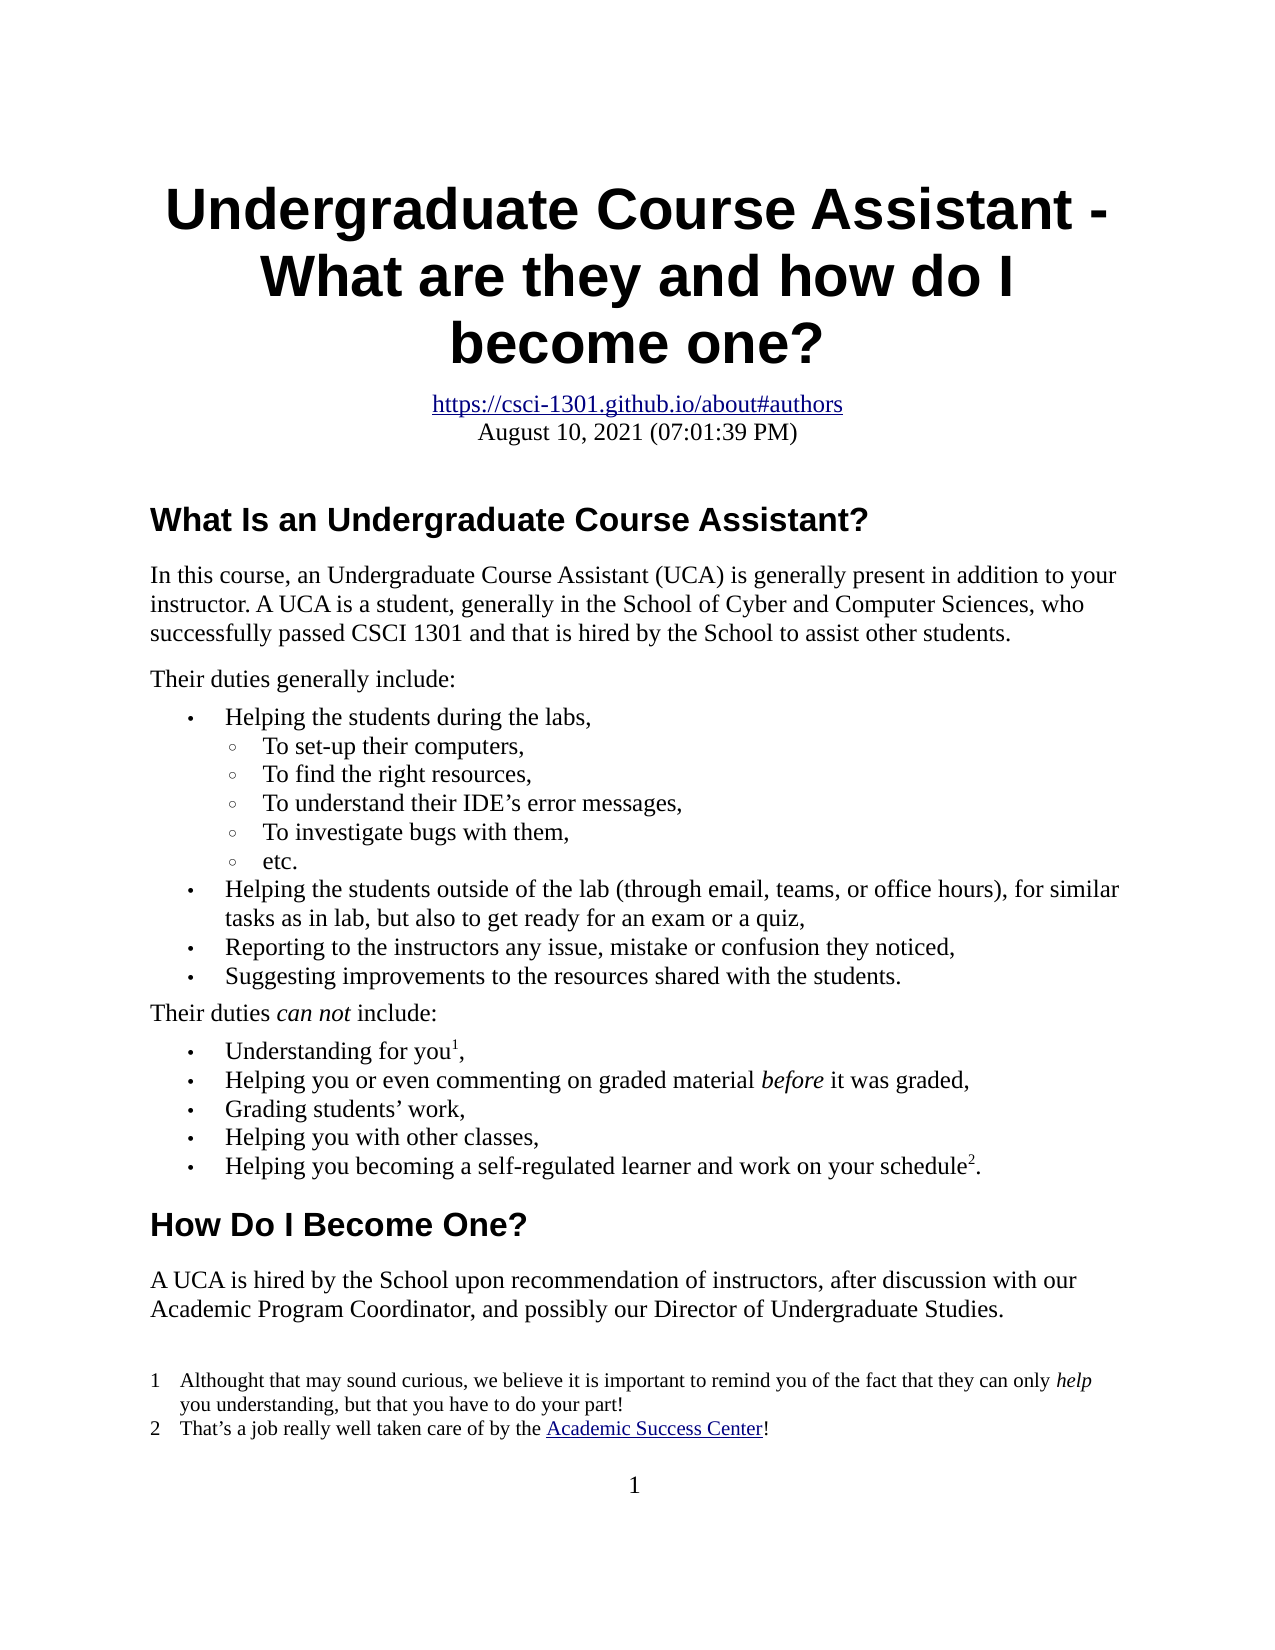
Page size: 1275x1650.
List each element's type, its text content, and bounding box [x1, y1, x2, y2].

list Helping you or even commenting on graded material before it was graded, [187, 1065, 1125, 1094]
text August 10, 2021 (07:01:39 PM) [150, 417, 1125, 446]
list Suggesting improvements to the resources shared with the students. [187, 961, 1125, 989]
list Helping you with other classes, [187, 1122, 1125, 1151]
text In this course, an Undergraduate Course Assistant (UCA) is generally present in addition to your instructor. A UCA is a student, generally in the School of Cyber and Computer Sciences, who successfully passed CSCI 1301 and that is hired by the School to assist other students. [150, 560, 1125, 646]
title Undergraduate Course Assistant - What are they and how do I become one? [150, 175, 1125, 376]
subtitle What Is an Undergraduate Course Assistant? [150, 500, 1125, 539]
list To understand their IDE’s error messages, [225, 788, 1125, 817]
list Helping you becoming a self-regulated learner and work on your schedule. [187, 1151, 1125, 1180]
text Their duties can not include: [150, 998, 1125, 1027]
list Understanding for you, [187, 1036, 1125, 1065]
list Helping the students outside of the lab (through email, teams, or office hours), for similar tasks as in lab, but also to get ready for an exam or a quiz, [187, 874, 1125, 932]
text A UCA is hired by the School upon recommendation of instructors, after discussion with our Academic Program Coordinator, and possibly our Director of Undergraduate Studies. [150, 1265, 1125, 1322]
subtitle How Do I Become One? [150, 1205, 1125, 1243]
list Helping the students during the labs, [187, 702, 1125, 731]
list That’s a job really well taken care of by the Academic Success Center! [150, 1416, 1125, 1440]
list To set-up their computers, [225, 731, 1125, 759]
list etc. [225, 846, 1125, 874]
list To investigate bugs with them, [225, 817, 1125, 846]
list Althought that may sound curious, we believe it is important to remind you of the fact that they can only help you understanding, but that you have to do your part! [150, 1368, 1125, 1416]
list Grading students’ work, [187, 1094, 1125, 1122]
text https://csci-1301.github.io/about#authors [150, 389, 1125, 417]
list To find the right resources, [225, 759, 1125, 788]
list Reporting to the instructors any issue, mistake or confusion they noticed, [187, 932, 1125, 961]
text Their duties generally include: [150, 664, 1125, 693]
